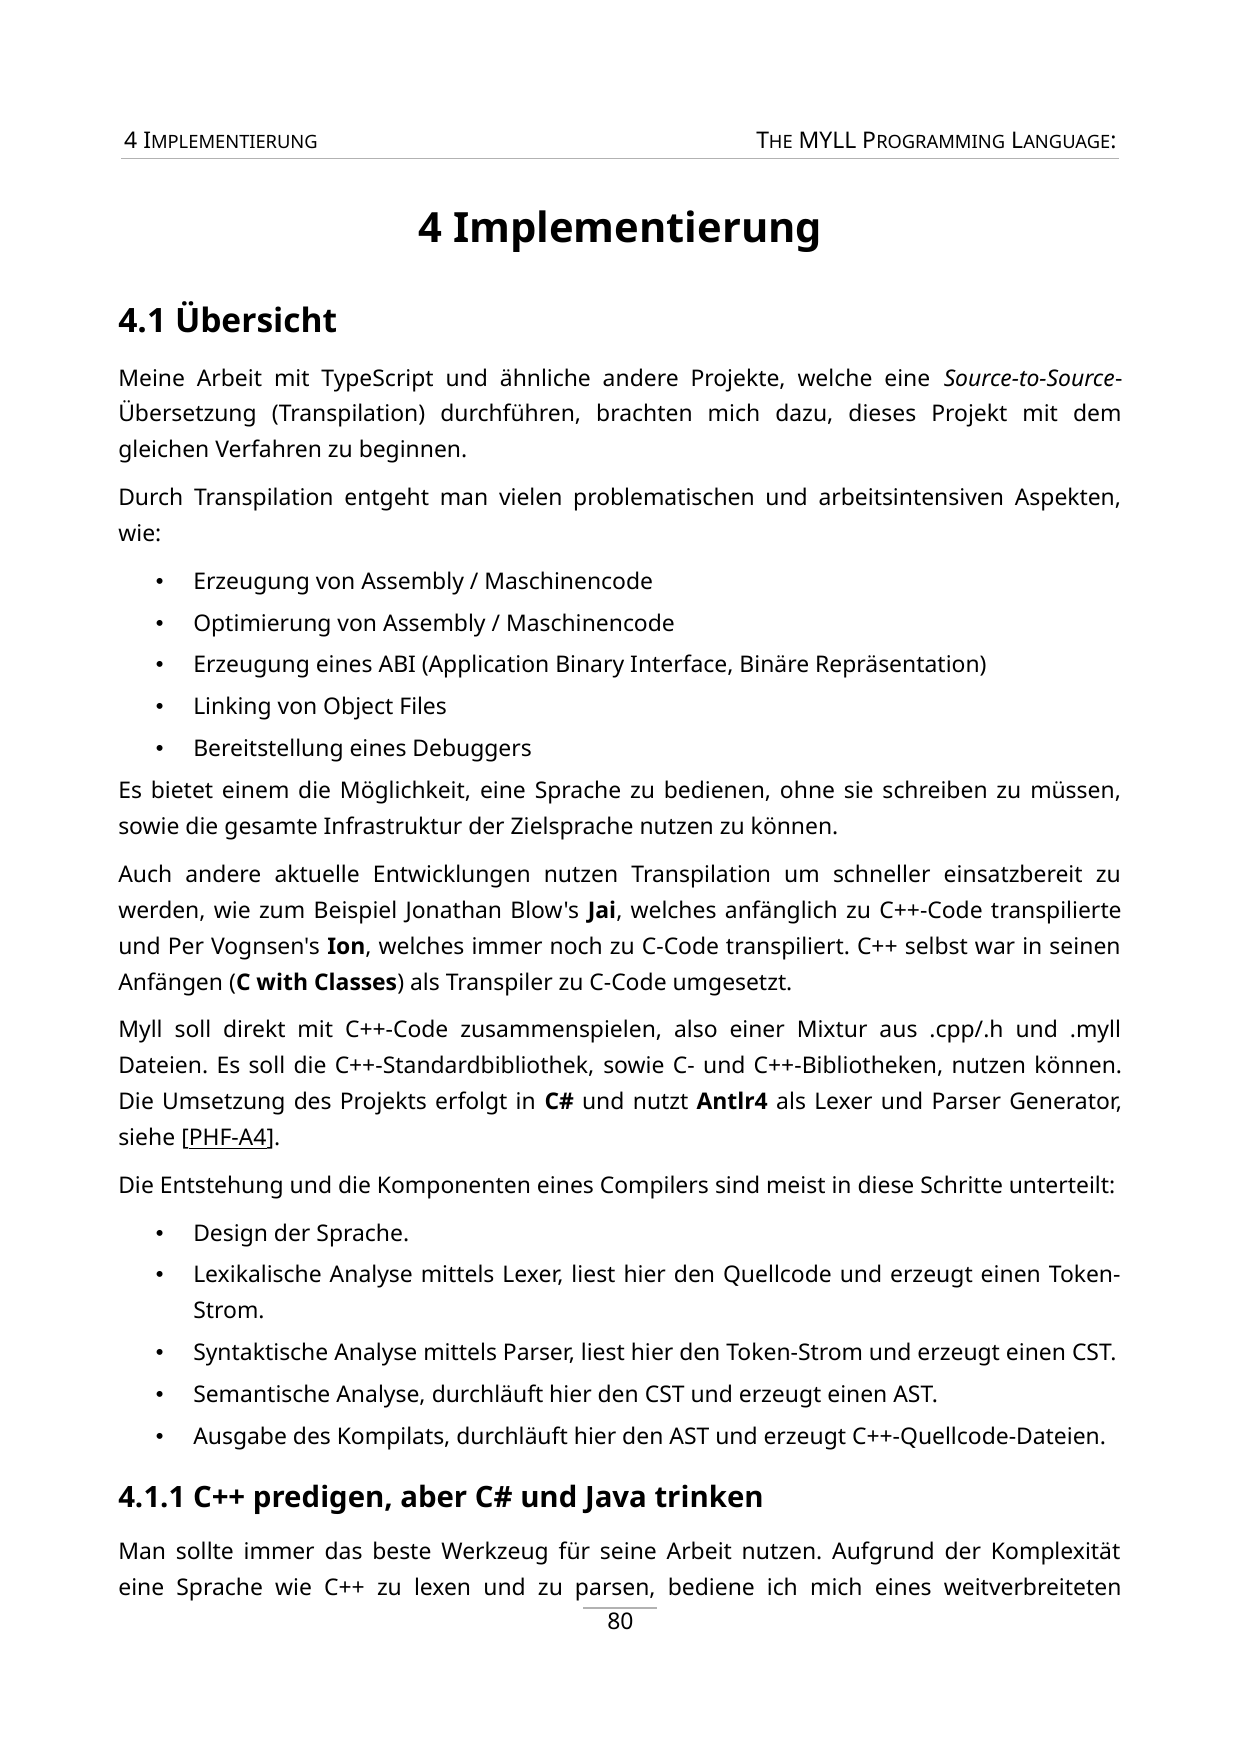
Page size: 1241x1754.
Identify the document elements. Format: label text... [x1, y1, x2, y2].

list Syntaktische Analyse mittels Parser, liest hier den Token-Strom und erzeugt einen CST. [156, 1336, 1122, 1367]
subtitle C++ predigen, aber C# und Java trinken [118, 1476, 1122, 1516]
list Bereitstellung eines Debuggers [156, 732, 1122, 763]
text Meine Arbeit mit TypeScript und ähnliche andere Projekte, welche eine Source-to-Source-Übersetzung (Transpilation) durchführen, brachten mich dazu, dieses Projekt mit dem gleichen Verfahren zu beginnen. [118, 361, 1122, 464]
text Myll soll direkt mit C++-Code zusammenspielen, also einer Mixtur aus .cpp/.h und .myll Dateien. Es soll die C++-Standardbibliothek, sowie C- und C++-Bibliotheken, nutzen können. Die Umsetzung des Projekts erfolgt in C# und nutzt Antlr4 als Lexer und Parser Generator, siehe [PHF-A4]. [118, 1013, 1122, 1152]
list Lexikalische Analyse mittels Lexer, liest hier den Quellcode und erzeugt einen Token-Strom. [156, 1258, 1122, 1326]
text Man sollte immer das beste Werkzeug für seine Arbeit nutzen. Aufgrund der Komplexität eine Sprache wie C++ zu lexen und zu parsen, bediene ich mich eines weitverbreiteten [118, 1535, 1122, 1602]
text Durch Transpilation entgeht man vielen problematischen und arbeitsintensiven Aspekten, wie: [118, 481, 1122, 548]
list Linking von Object Files [156, 690, 1122, 722]
list Optimierung von Assembly / Maschinencode [156, 607, 1122, 638]
subtitle Implementierung [118, 198, 1122, 255]
list Design der Sprache. [156, 1216, 1122, 1248]
text Es bietet einem die Möglichkeit, eine Sprache zu bedienen, ohne sie schreiben zu müssen, sowie die gesamte Infrastruktur der Zielsprache nutzen zu können. [118, 774, 1122, 841]
list Ausgabe des Kompilats, durchläuft hier den AST und erzeugt C++-Quellcode-Dateien. [156, 1420, 1122, 1451]
text Die Entstehung und die Komponenten eines Compilers sind meist in diese Schritte unterteilt: [118, 1169, 1122, 1200]
list Erzeugung eines ABI (Application Binary Interface, Binäre Repräsentation) [156, 648, 1122, 680]
list Erzeugung von Assembly / Maschinencode [156, 565, 1122, 596]
subtitle Übersicht [118, 296, 1122, 342]
list Semantische Analyse, durchläuft hier den CST und erzeugt einen AST. [156, 1378, 1122, 1409]
text Auch andere aktuelle Entwicklungen nutzen Transpilation um schneller einsatzbereit zu werden, wie zum Beispiel Jonathan Blow's Jai, welches anfänglich zu C++-Code transpilierte und Per Vognsen's Ion, welches immer noch zu C-Code transpiliert. C++ selbst war in seinen Anfängen (C with Classes) als Transpiler zu C-Code umgesetzt. [118, 858, 1122, 997]
